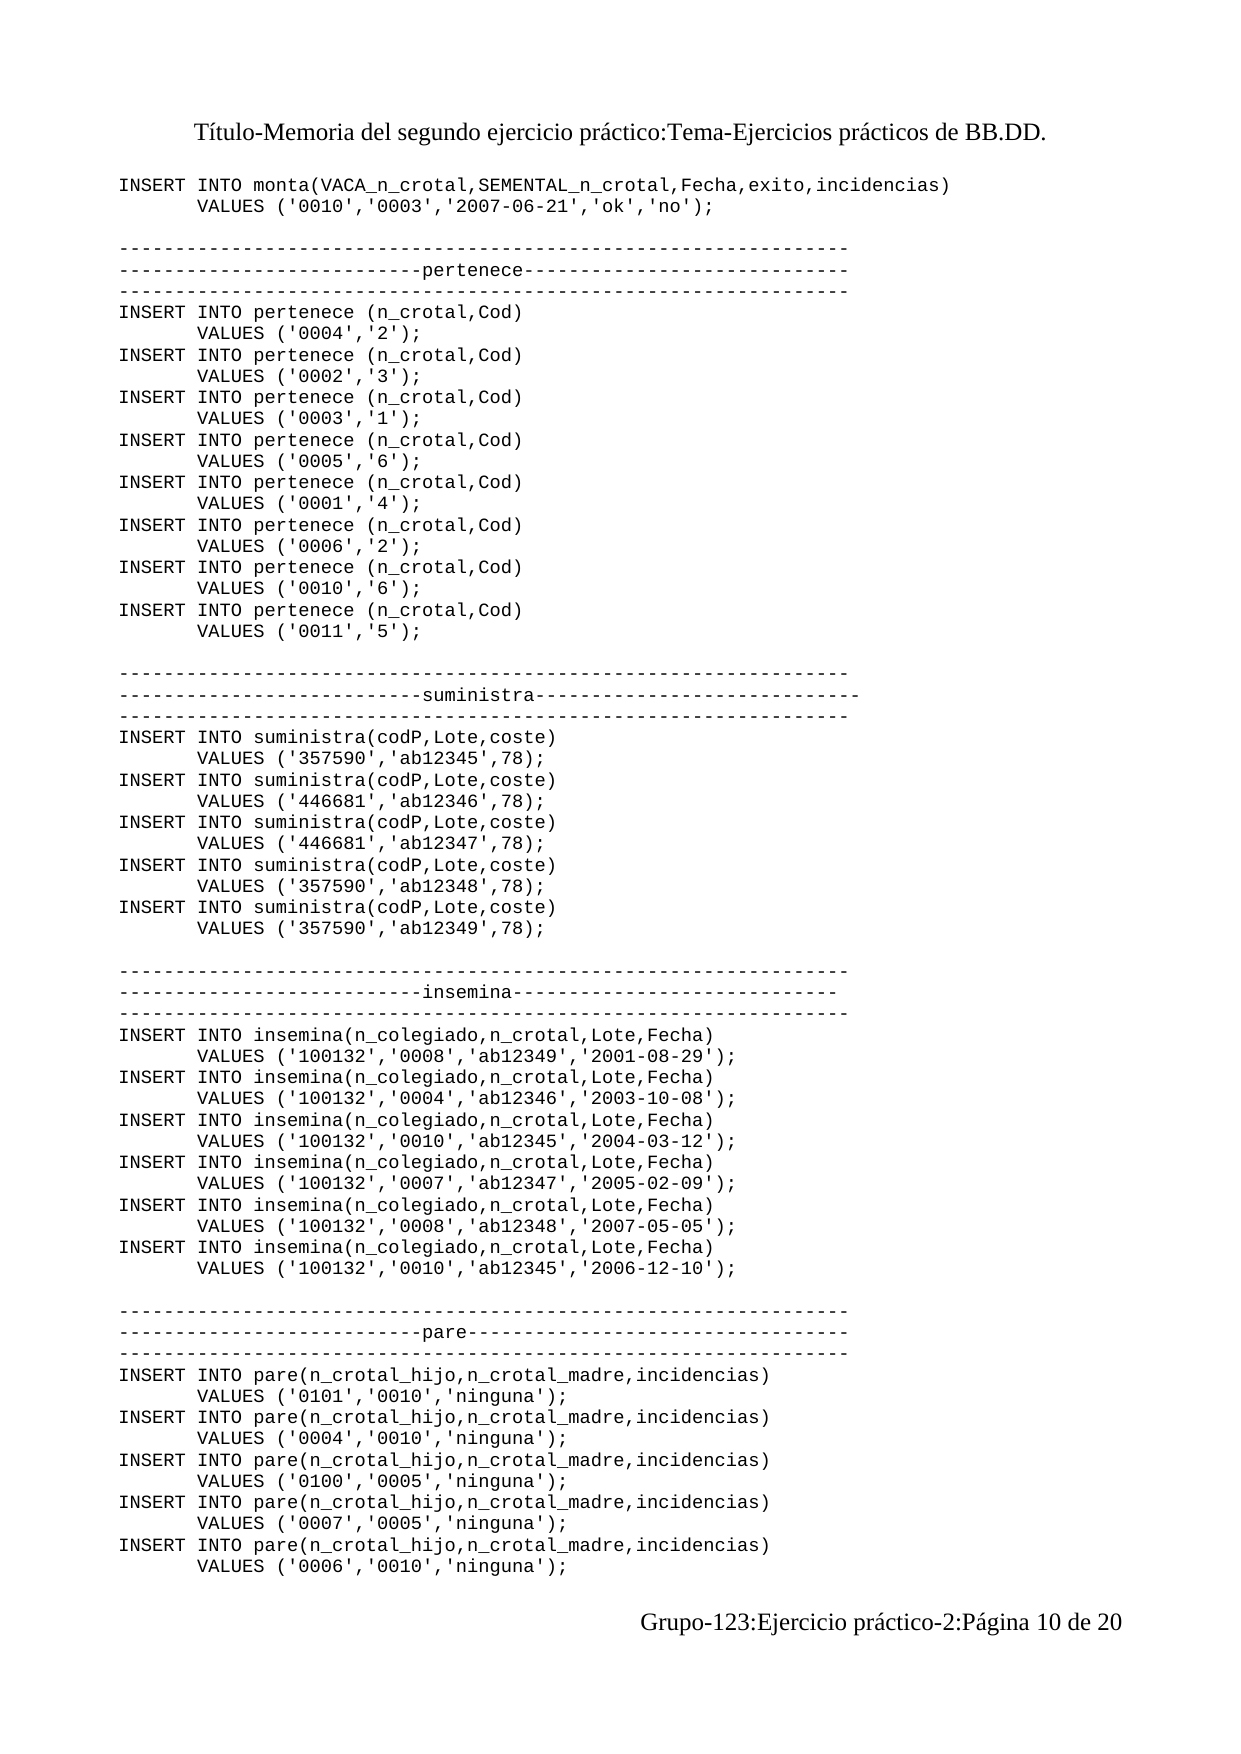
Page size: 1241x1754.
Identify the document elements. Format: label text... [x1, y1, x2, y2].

text INSERT INTO insemina(n_colegiado,n_crotal,Lote,Fecha) [118, 1068, 1122, 1089]
text INSERT INTO suministra(codP,Lote,coste) [118, 770, 1122, 792]
text ---------------------------suministra----------------------------- [118, 685, 1122, 707]
text VALUES ('0011','5'); [118, 622, 1122, 643]
text INSERT INTO pare(n_crotal_hijo,n_crotal_madre,incidencias) [118, 1450, 1122, 1472]
text ---------------------------insemina----------------------------- [118, 983, 1122, 1004]
text INSERT INTO pertenece (n_crotal,Cod) [118, 345, 1122, 367]
text ----------------------------------------------------------------- [118, 1302, 1122, 1323]
text VALUES ('0005','6'); [118, 452, 1122, 473]
text VALUES ('0003','1'); [118, 409, 1122, 430]
text ----------------------------------------------------------------- [118, 664, 1122, 685]
text ----------------------------------------------------------------- [118, 707, 1122, 728]
text VALUES ('446681','ab12346',78); [118, 792, 1122, 813]
text ----------------------------------------------------------------- [118, 1344, 1122, 1365]
text VALUES ('100132','0010','ab12345','2004-03-12'); [118, 1132, 1122, 1153]
text VALUES ('357590','ab12349',78); [118, 919, 1122, 940]
text VALUES ('0004','2'); [118, 324, 1122, 345]
text INSERT INTO pertenece (n_crotal,Cod) [118, 515, 1122, 537]
text INSERT INTO insemina(n_colegiado,n_crotal,Lote,Fecha) [118, 1238, 1122, 1259]
text VALUES ('0010','6'); [118, 579, 1122, 600]
text ---------------------------pare---------------------------------- [118, 1323, 1122, 1344]
text INSERT INTO insemina(n_colegiado,n_crotal,Lote,Fecha) [118, 1195, 1122, 1217]
text VALUES ('0002','3'); [118, 367, 1122, 388]
text INSERT INTO pare(n_crotal_hijo,n_crotal_madre,incidencias) [118, 1535, 1122, 1557]
text VALUES ('0006','2'); [118, 537, 1122, 558]
text INSERT INTO pertenece (n_crotal,Cod) [118, 388, 1122, 409]
text VALUES ('100132','0004','ab12346','2003-10-08'); [118, 1089, 1122, 1110]
text INSERT INTO insemina(n_colegiado,n_crotal,Lote,Fecha) [118, 1110, 1122, 1132]
text INSERT INTO pertenece (n_crotal,Cod) [118, 558, 1122, 579]
text VALUES ('357590','ab12348',78); [118, 877, 1122, 898]
text INSERT INTO pare(n_crotal_hijo,n_crotal_madre,incidencias) [118, 1493, 1122, 1514]
text INSERT INTO suministra(codP,Lote,coste) [118, 813, 1122, 834]
text VALUES ('446681','ab12347',78); [118, 834, 1122, 855]
text INSERT INTO suministra(codP,Lote,coste) [118, 728, 1122, 749]
text ----------------------------------------------------------------- [118, 1004, 1122, 1025]
text ----------------------------------------------------------------- [118, 962, 1122, 983]
text INSERT INTO pertenece (n_crotal,Cod) [118, 303, 1122, 324]
text INSERT INTO insemina(n_colegiado,n_crotal,Lote,Fecha) [118, 1153, 1122, 1174]
text INSERT INTO insemina(n_colegiado,n_crotal,Lote,Fecha) [118, 1025, 1122, 1047]
text VALUES ('100132','0007','ab12347','2005-02-09'); [118, 1174, 1122, 1195]
text ----------------------------------------------------------------- [118, 239, 1122, 260]
text VALUES ('0006','0010','ninguna'); [118, 1557, 1122, 1578]
text INSERT INTO suministra(codP,Lote,coste) [118, 898, 1122, 919]
text INSERT INTO suministra(codP,Lote,coste) [118, 855, 1122, 877]
text VALUES ('0100','0005','ninguna'); [118, 1472, 1122, 1493]
text VALUES ('100132','0008','ab12348','2007-05-05'); [118, 1217, 1122, 1238]
text INSERT INTO pertenece (n_crotal,Cod) [118, 473, 1122, 494]
text VALUES ('0010','0003','2007-06-21','ok','no'); [118, 197, 1122, 218]
text VALUES ('0007','0005','ninguna'); [118, 1514, 1122, 1535]
text INSERT INTO pertenece (n_crotal,Cod) [118, 430, 1122, 452]
text INSERT INTO monta(VACA_n_crotal,SEMENTAL_n_crotal,Fecha,exito,incidencias) [118, 175, 1122, 197]
text INSERT INTO pare(n_crotal_hijo,n_crotal_madre,incidencias) [118, 1365, 1122, 1387]
text VALUES ('100132','0008','ab12349','2001-08-29'); [118, 1047, 1122, 1068]
text VALUES ('0101','0010','ninguna'); [118, 1387, 1122, 1408]
text VALUES ('0001','4'); [118, 494, 1122, 515]
text ---------------------------pertenece----------------------------- [118, 260, 1122, 282]
text INSERT INTO pare(n_crotal_hijo,n_crotal_madre,incidencias) [118, 1408, 1122, 1429]
text VALUES ('357590','ab12345',78); [118, 749, 1122, 770]
text VALUES ('100132','0010','ab12345','2006-12-10'); [118, 1259, 1122, 1280]
text ----------------------------------------------------------------- [118, 282, 1122, 303]
text INSERT INTO pertenece (n_crotal,Cod) [118, 600, 1122, 622]
text VALUES ('0004','0010','ninguna'); [118, 1429, 1122, 1450]
